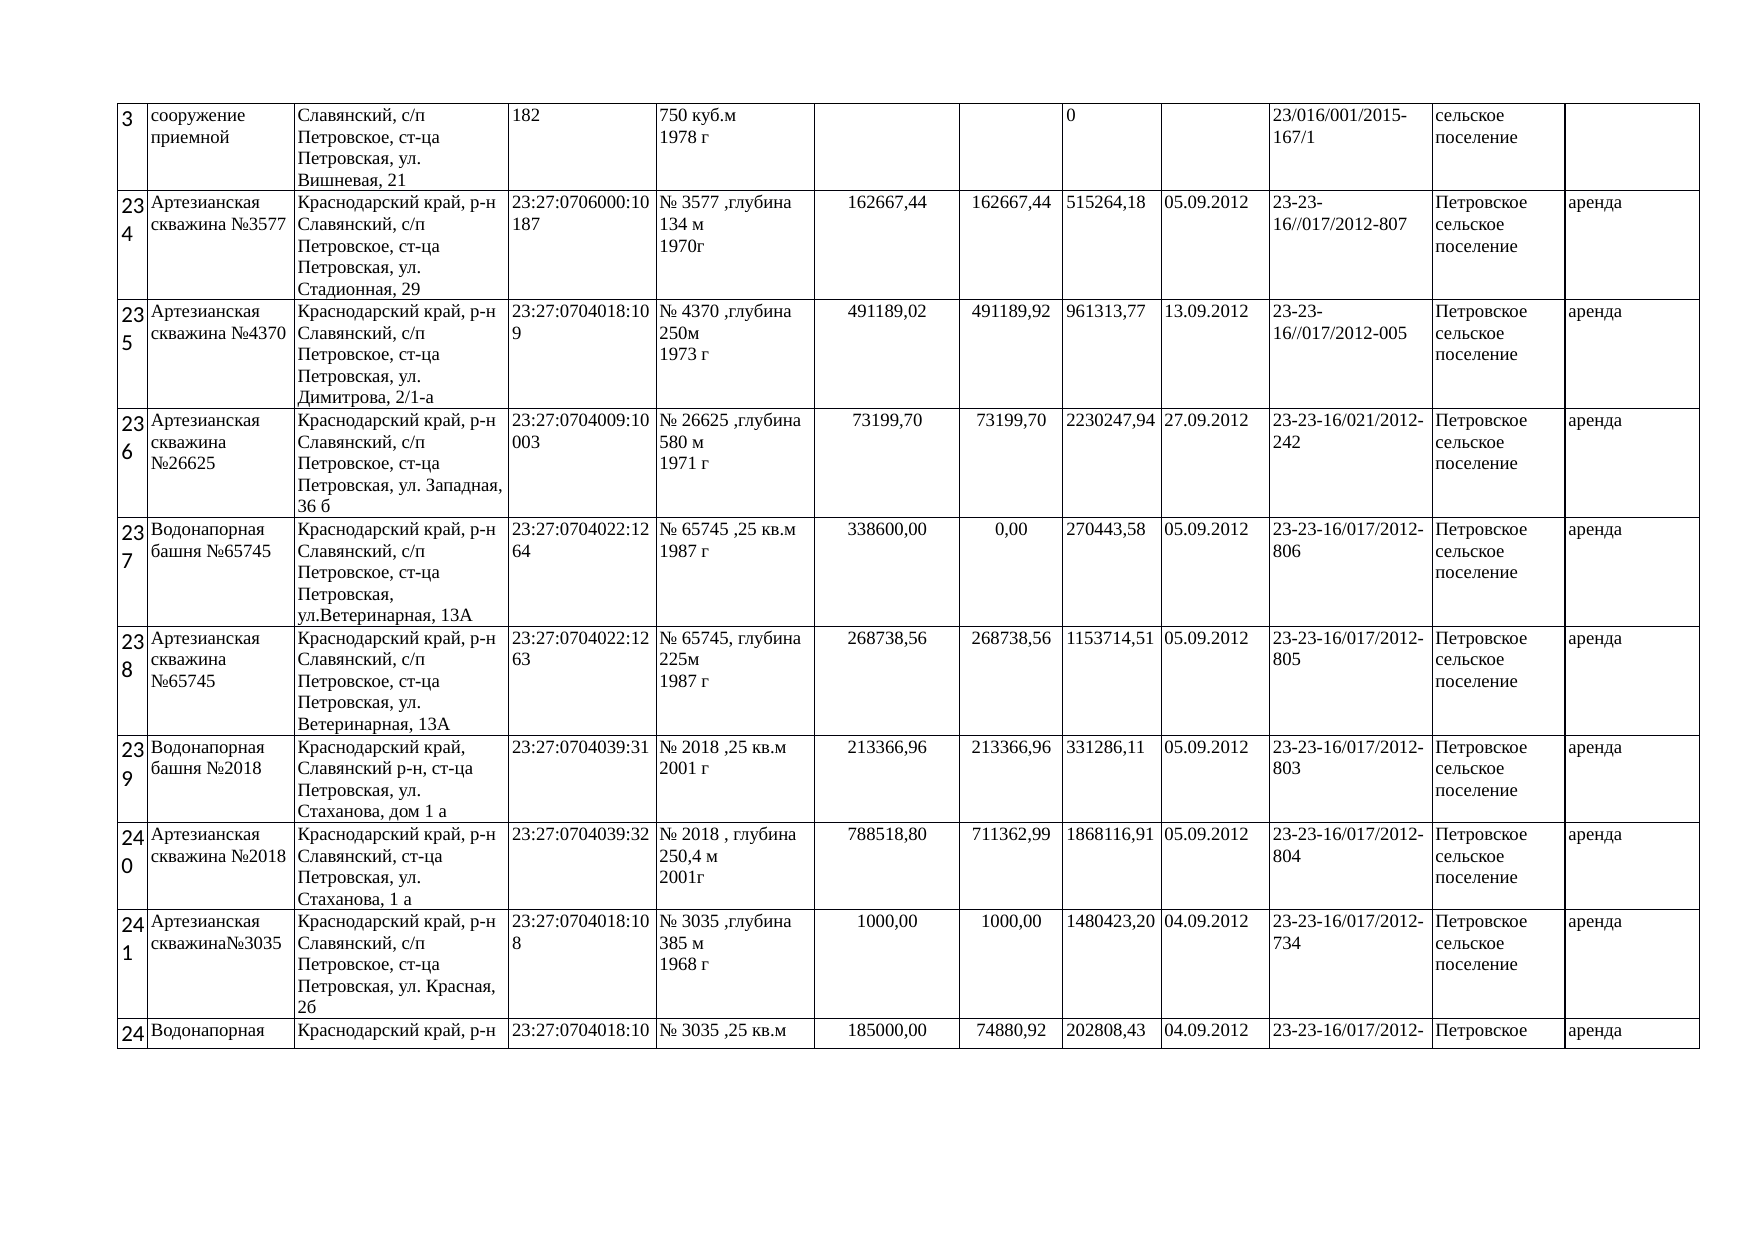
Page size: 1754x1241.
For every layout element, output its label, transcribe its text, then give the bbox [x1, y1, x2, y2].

table_cell Петровское сельское поселение [1433, 300, 1564, 408]
table_cell [1162, 104, 1269, 190]
table_cell Артезианская скважина№3035 [148, 910, 294, 1018]
table_cell 74880,92 [960, 1019, 1062, 1048]
table_cell 23-23-16/017/2012-804 [1270, 823, 1432, 909]
table_cell 234 [118, 191, 147, 299]
table_cell Краснодарский край, р-н Славянский, с/п Петровское, ст-ца Петровская, ул. Димитрова, 2/1-а [295, 300, 508, 408]
table_cell № 3577 ,глубина 134 м 1970г [657, 191, 814, 299]
table_cell аренда [1566, 736, 1699, 822]
table_cell 23-23-16//017/2012-807 [1270, 191, 1432, 299]
table_cell 491189,02 [815, 300, 959, 408]
table_cell Славянский, с/п Петровское, ст-ца Петровская, ул. Вишневая, 21 [295, 104, 508, 190]
table_cell Краснодарский край, р-н Славянский, с/п Петровское, ст-ца Петровская, ул. Красная, 2б [295, 910, 508, 1018]
table_cell 23-23-16/017/2012-806 [1270, 518, 1432, 626]
table_cell 235 [118, 300, 147, 408]
table_cell 23:27:0704039:32 [509, 823, 656, 909]
table_cell 23:27:0704022:1263 [509, 627, 656, 734]
table_cell аренда [1566, 910, 1699, 1018]
table_cell 05.09.2012 [1162, 191, 1269, 299]
table_cell 185000,00 [815, 1019, 959, 1048]
table_cell 23:27:0704039:31 [509, 736, 656, 822]
table_cell 270443,58 [1063, 518, 1161, 626]
table_cell Водонапорная [148, 1019, 294, 1048]
table_cell Артезианская скважина №4370 [148, 300, 294, 408]
table_cell 1868116,91 [1063, 823, 1161, 909]
table_cell Водонапорная башня №2018 [148, 736, 294, 822]
table_cell 23:27:0704018:108 [509, 910, 656, 1018]
table_cell Артезианская скважина №26625 [148, 409, 294, 517]
table_cell [1566, 104, 1699, 190]
table_cell 268738,56 [815, 627, 959, 734]
table_cell 162667,44 [960, 191, 1062, 299]
table_cell Петровское сельское поселение [1433, 409, 1564, 517]
table_cell 0 [1063, 104, 1161, 190]
table_cell Петровское сельское поселение [1433, 518, 1564, 626]
table_cell Краснодарский край, р-н [295, 1019, 508, 1048]
table_cell 3 [118, 104, 147, 190]
table_cell № 65745 ,25 кв.м 1987 г [657, 518, 814, 626]
table_cell 23-23-16/017/2012- [1270, 1019, 1432, 1048]
table_cell аренда [1566, 300, 1699, 408]
table_cell аренда [1566, 409, 1699, 517]
table_cell Краснодарский край, р-н Славянский, с/п Петровское, ст-ца Петровская, ул. Западная, 36 б [295, 409, 508, 517]
table_cell 23-23-16/017/2012-734 [1270, 910, 1432, 1018]
table_cell Артезианская скважина №3577 [148, 191, 294, 299]
table_cell Краснодарский край, р-н Славянский, с/п Петровское, ст-ца Петровская, ул. Ветеринарная, 13А [295, 627, 508, 734]
table_cell 04.09.2012 [1162, 910, 1269, 1018]
table_cell аренда [1566, 1019, 1699, 1048]
table_cell 1480423,20 [1063, 910, 1161, 1018]
table_cell 961313,77 [1063, 300, 1161, 408]
table_cell 238 [118, 627, 147, 734]
table_cell 05.09.2012 [1162, 518, 1269, 626]
table_cell 73199,70 [960, 409, 1062, 517]
table_cell Петровское сельское поселение [1433, 627, 1564, 734]
table_cell 13.09.2012 [1162, 300, 1269, 408]
table_cell 239 [118, 736, 147, 822]
table_cell Артезианская скважина №2018 [148, 823, 294, 909]
table_cell Петровское сельское поселение [1433, 191, 1564, 299]
table_cell № 26625 ,глубина 580 м 1971 г [657, 409, 814, 517]
table_cell 491189,92 [960, 300, 1062, 408]
table_cell 331286,11 [1063, 736, 1161, 822]
table_cell Краснодарский край, Славянский р-н, ст-ца Петровская, ул. Стаханова, дом 1 а [295, 736, 508, 822]
table_cell 162667,44 [815, 191, 959, 299]
table_cell 23-23-16/017/2012-803 [1270, 736, 1432, 822]
table_cell № 2018 ,25 кв.м 2001 г [657, 736, 814, 822]
table_cell 23:27:0704009:10003 [509, 409, 656, 517]
table_cell 73199,70 [815, 409, 959, 517]
table_cell Водонапорная башня №65745 [148, 518, 294, 626]
table_cell 23/016/001/2015-167/1 [1270, 104, 1432, 190]
table_cell № 3035 ,глубина 385 м 1968 г [657, 910, 814, 1018]
table_cell № 65745, глубина 225м 1987 г [657, 627, 814, 734]
table_cell Краснодарский край, р-н Славянский, с/п Петровское, ст-ца Петровская, ул.Ветеринарная, 13А [295, 518, 508, 626]
table_cell 1000,00 [960, 910, 1062, 1018]
table_cell 241 [118, 910, 147, 1018]
table_cell Петровское сельское поселение [1433, 910, 1564, 1018]
table_cell аренда [1566, 518, 1699, 626]
table_cell [815, 104, 959, 190]
table_cell 515264,18 [1063, 191, 1161, 299]
table_cell 1000,00 [815, 910, 959, 1018]
table_cell 23:27:0704018:109 [509, 300, 656, 408]
table_cell 268738,56 [960, 627, 1062, 734]
table_cell № 3035 ,25 кв.м [657, 1019, 814, 1048]
table_cell сооружение приемной [148, 104, 294, 190]
table_cell 05.09.2012 [1162, 736, 1269, 822]
table_cell Артезианская скважина №65745 [148, 627, 294, 734]
table_cell 213366,96 [815, 736, 959, 822]
table_cell сельское поселение [1433, 104, 1564, 190]
table_cell Краснодарский край, р-н Славянский, ст-ца Петровская, ул. Стаханова, 1 а [295, 823, 508, 909]
table_cell аренда [1566, 627, 1699, 734]
table_cell 2230247,94 [1063, 409, 1161, 517]
table_cell 711362,99 [960, 823, 1062, 909]
table_cell 750 куб.м 1978 г [657, 104, 814, 190]
table_cell Краснодарский край, р-н Славянский, с/п Петровское, ст-ца Петровская, ул. Стадионная, 29 [295, 191, 508, 299]
table_cell аренда [1566, 823, 1699, 909]
table_cell 23-23-16/021/2012-242 [1270, 409, 1432, 517]
table_cell 23:27:0704018:10 [509, 1019, 656, 1048]
table_cell 236 [118, 409, 147, 517]
table_cell Петровское сельское поселение [1433, 823, 1564, 909]
table_cell 23:27:0704022:1264 [509, 518, 656, 626]
table_cell Петровское [1433, 1019, 1564, 1048]
table_cell 182 [509, 104, 656, 190]
table_cell 1153714,51 [1063, 627, 1161, 734]
table_cell 213366,96 [960, 736, 1062, 822]
table_cell 23:27:0706000:10187 [509, 191, 656, 299]
table_cell 05.09.2012 [1162, 823, 1269, 909]
table_cell 23-23-16//017/2012-005 [1270, 300, 1432, 408]
table_cell № 2018 , глубина 250,4 м 2001г [657, 823, 814, 909]
table_cell аренда [1566, 191, 1699, 299]
table_cell 27.09.2012 [1162, 409, 1269, 517]
table_cell [960, 104, 1062, 190]
table_cell 05.09.2012 [1162, 627, 1269, 734]
table_cell 202808,43 [1063, 1019, 1161, 1048]
table_cell № 4370 ,глубина 250м 1973 г [657, 300, 814, 408]
table_cell 338600,00 [815, 518, 959, 626]
table_cell Петровское сельское поселение [1433, 736, 1564, 822]
table_cell 788518,80 [815, 823, 959, 909]
table_cell 0,00 [960, 518, 1062, 626]
table_cell 240 [118, 823, 147, 909]
table_cell 23-23-16/017/2012-805 [1270, 627, 1432, 734]
table_cell 24 [118, 1019, 147, 1048]
table_cell 04.09.2012 [1162, 1019, 1269, 1048]
table_cell 237 [118, 518, 147, 626]
